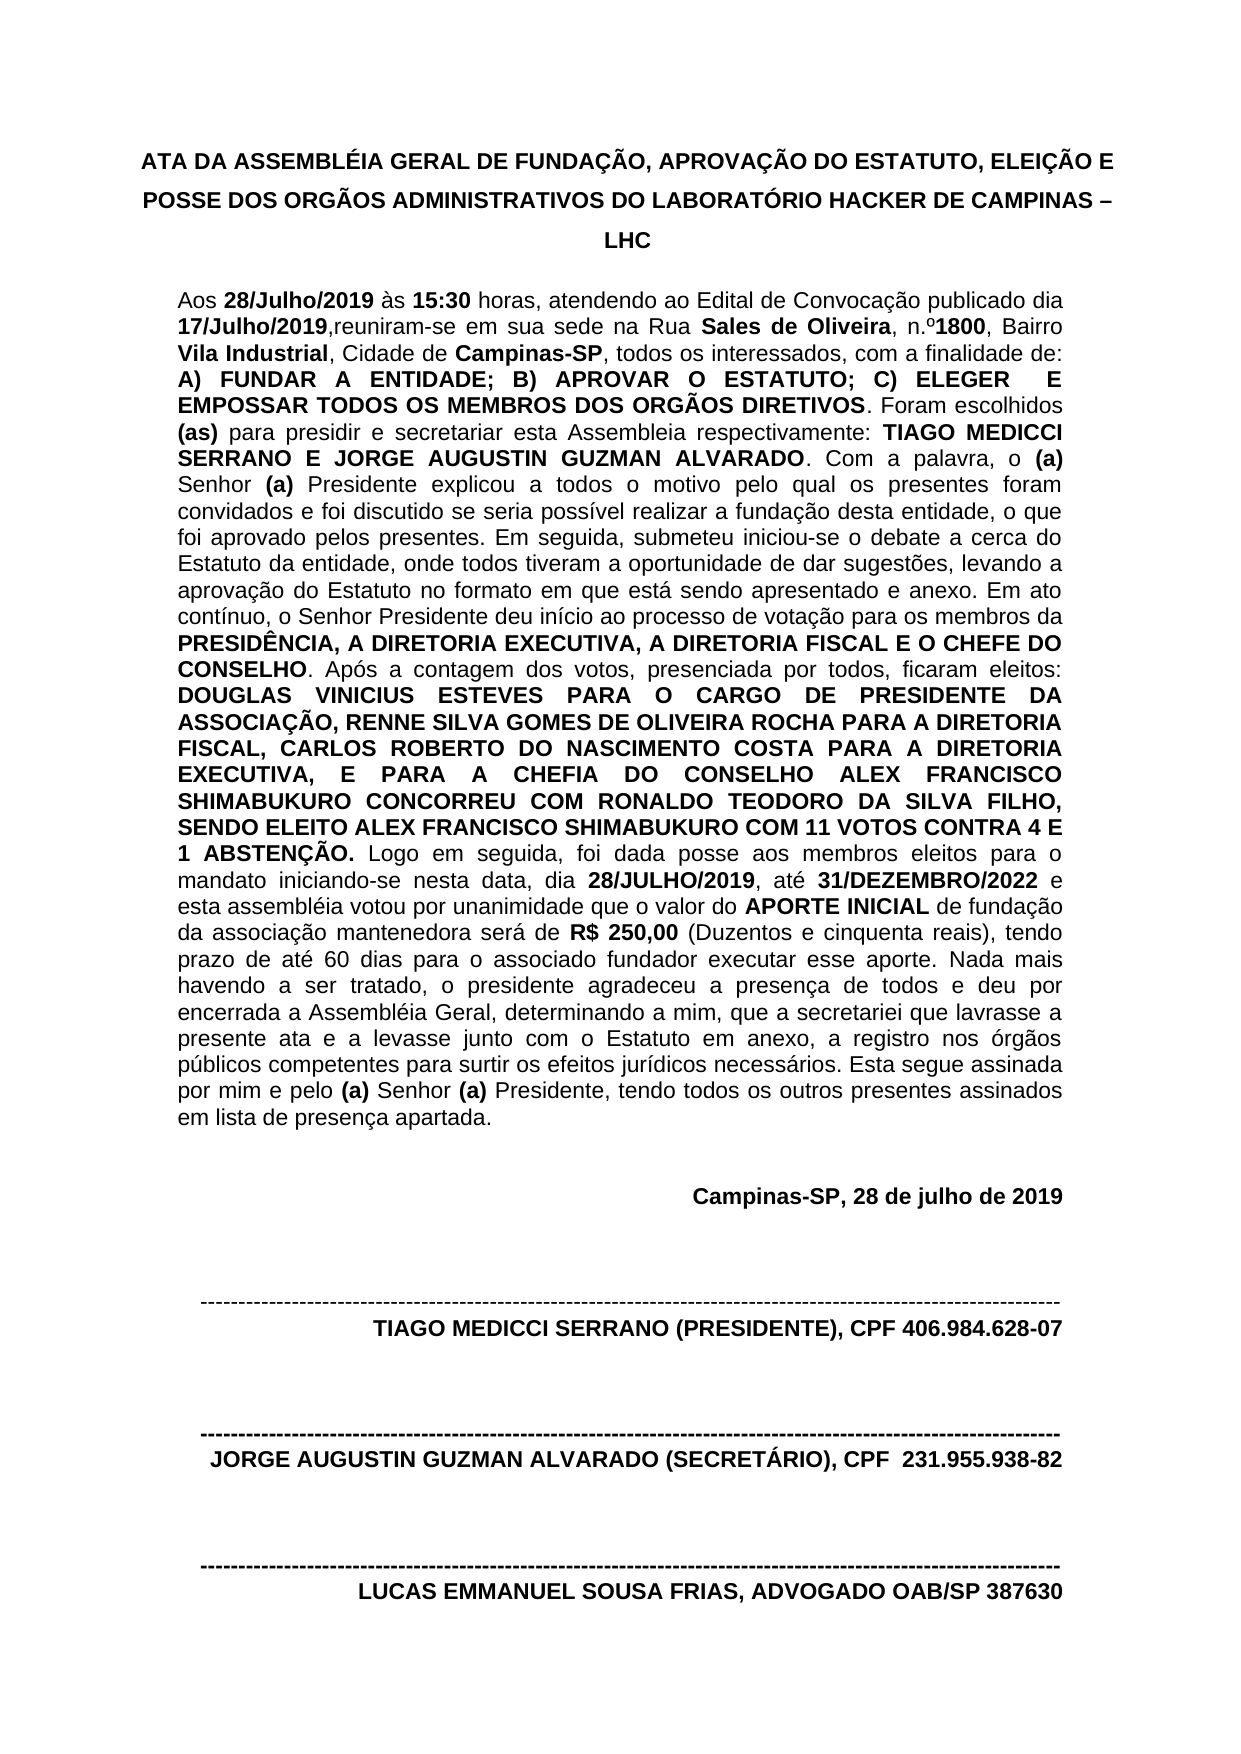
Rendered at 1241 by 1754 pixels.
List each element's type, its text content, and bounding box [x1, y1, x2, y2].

text Aos 28/Julho/2019 às 15:30 horas, atendendo ao Edital de Convocação publicado dia 17/Julho/2019,reuniram-se em sua sede na Rua Sales de Oliveira, n.º1800, Bairro Vila Industrial, Cidade de Campinas-SP, todos os interessados, com a finalidade de: A) FUNDAR A ENTIDADE; B) APROVAR O ESTATUTO; C) ELEGER E EMPOSSAR TODOS OS MEMBROS DOS ORGÃOS DIRETIVOS. Foram escolhidos (as) para presidir e secretariar esta Assembleia respectivamente: TIAGO MEDICCI SERRANO E JORGE AUGUSTIN GUZMAN ALVARADO. Com a palavra, o (a) Senhor (a) Presidente explicou a todos o motivo pelo qual os presentes foram convidados e foi discutido se seria possível realizar a fundação desta entidade, o que foi aprovado pelos presentes. Em seguida, submeteu iniciou-se o debate a cerca do Estatuto da entidade, onde todos tiveram a oportunidade de dar sugestões, levando a aprovação do Estatuto no formato em que está sendo apresentado e anexo. Em ato contínuo, o Senhor Presidente deu início ao processo de votação para os membros da Presidência, a Diretoria Executiva, a Diretoria Fiscal e o Chefe do Conselho. Após a contagem dos votos, presenciada por todos, ficaram eleitos: DOUGLAS VINICIUS ESTEVES PARA O CARGO DE PRESIDENTE DA ASSOCIAÇÃO, RENNE SILVA GOMES DE OLIVEIRA ROCHA PARA A DIRETORIA FISCAL, CARLOS ROBERTO DO NASCIMENTO COSTA PARA A DIRETORIA EXECUTIVA, E PARA A CHEFIA DO CONSELHO ALEX FRANCISCO SHIMABUKURO CONCORREU COM RONALDO TEODORO DA SILVA FILHO, SENDO ELEITO ALEX FRANCISCO SHIMABUKURO COM 11 VOTOS CONTRA 4 E 1 ABSTENÇÃO. Logo em seguida, foi dada posse aos membros eleitos para o mandato iniciando-se nesta data, dia 28/JULHO/2019, até 31/DEZEMBRO/2022 e esta assembléia votou por unanimidade que o valor do APORTE INICIAL de fundação da associação mantenedora será de R$ 250,00 (Duzentos e cinquenta reais), tendo prazo de até 60 dias para o associado fundador executar esse aporte. Nada mais havendo a ser tratado, o presidente agradeceu a presença de todos e deu por encerrada a Assembléia Geral, determinando a mim, que a secretariei que lavrasse a presente ata e a levasse junto com o Estatuto em anexo, a registro nos órgãos públicos competentes para surtir os efeitos jurídicos necessários. Esta segue assinada por mim e pelo (a) Senhor (a) Presidente, tendo todos os outros presentes assinados em lista de presença apartada. [177, 287, 1063, 1130]
text -----------------------------------------------------------------------------------------------------------------TIAGO MEDICCI SERRANO (PRESIDENTE), CPF 406.984.628-07 [177, 1288, 1063, 1341]
text ATA DA ASSEMBLÉIA GERAL DE FUNDAÇÃO, APROVAÇÃO DO ESTATUTO, ELEIÇÃO E POSSE DOS ORGÃOS ADMINISTRATIVOS DO LABORATÓRIO HACKER DE CAMPINAS – LHC [133, 148, 1122, 253]
text -----------------------------------------------------------------------------------------------------------------LUCAS EMMANUEL SOUSA FRIAS, ADVOGADO OAB/SP 387630 [177, 1552, 1063, 1604]
text Campinas-SP, 28 de julho de 2019 [177, 1183, 1063, 1209]
text -----------------------------------------------------------------------------------------------------------------JORGE AUGUSTIN GUZMAN ALVARADO (SECRETÁRIO), CPF 231.955.938-82 [177, 1420, 1063, 1473]
